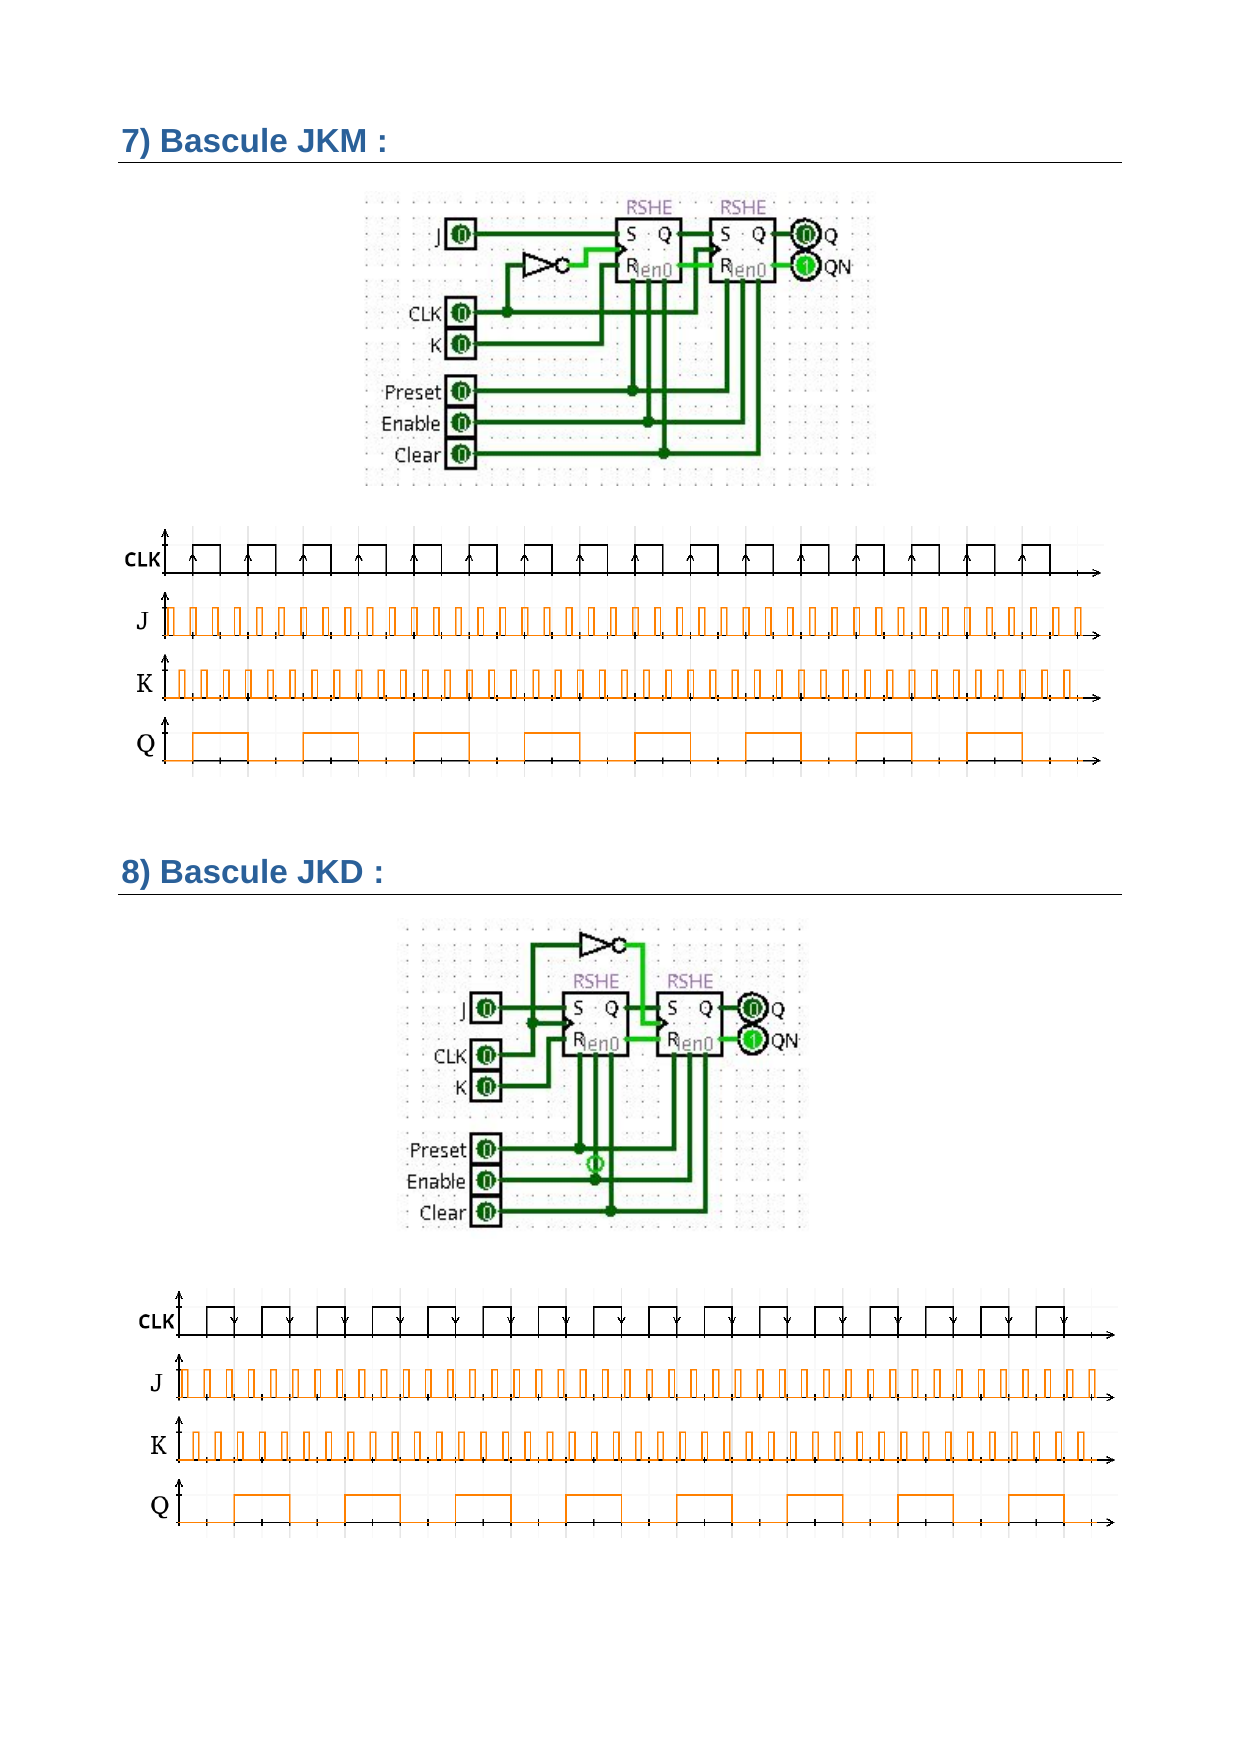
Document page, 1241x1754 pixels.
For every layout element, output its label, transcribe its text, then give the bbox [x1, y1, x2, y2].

picture [396, 918, 810, 1239]
subtitle 8) Bascule JKD : [118, 849, 1122, 894]
picture [363, 191, 877, 486]
picture [118, 498, 1123, 777]
picture [132, 1261, 1137, 1538]
subtitle 7) Bascule JKM : [118, 118, 1122, 162]
